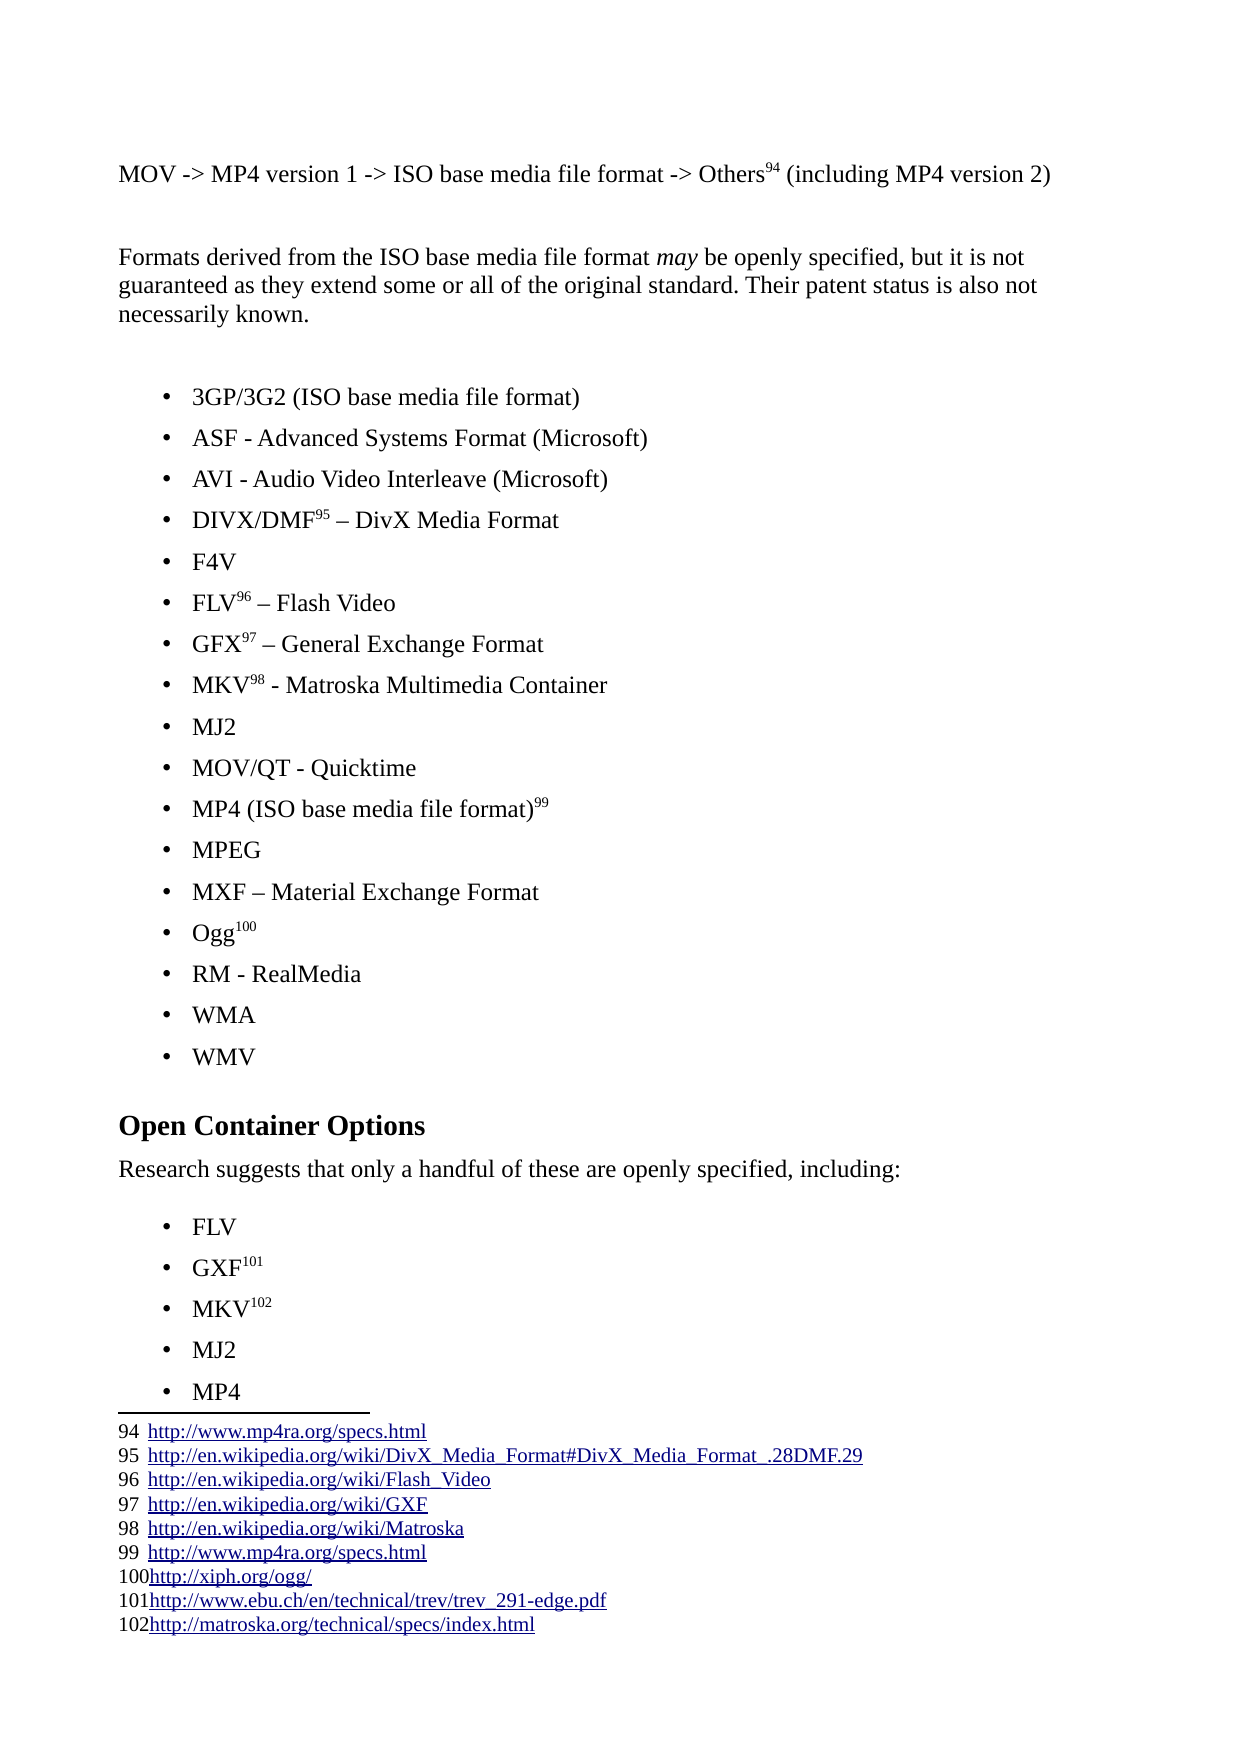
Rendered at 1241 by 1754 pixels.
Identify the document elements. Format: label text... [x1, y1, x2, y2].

list http://xiph.org/ogg/ [118, 1564, 1122, 1588]
text MOV -> MP4 version 1 -> ISO base media file format -> Others (including MP4 version 2) [118, 159, 1122, 188]
list http://matroska.org/technical/specs/index.html [118, 1612, 1122, 1636]
list RM - RealMedia [162, 959, 1122, 988]
list GXF [162, 1253, 1122, 1282]
list ASF - Advanced Systems Format (Microsoft) [162, 423, 1122, 452]
list MXF – Material Exchange Format [162, 877, 1122, 906]
list http://en.wikipedia.org/wiki/Matroska [118, 1516, 1122, 1539]
list FLV [162, 1212, 1122, 1240]
list http://en.wikipedia.org/wiki/GXF [118, 1491, 1122, 1516]
list 3GP/3G2 (ISO base media file format) [162, 382, 1122, 411]
list MJ2 [162, 712, 1122, 741]
list F4V [162, 547, 1122, 576]
list WMA [162, 1001, 1122, 1029]
list MKV - Matroska Multimedia Container [162, 671, 1122, 699]
list http://en.wikipedia.org/wiki/DivX_Media_Format#DivX_Media_Format_.28DMF.29 [118, 1443, 1122, 1467]
text http://www.mp4ra.org/specs.html [118, 1419, 1122, 1443]
text Research suggests that only a handful of these are openly specified, including: [118, 1154, 1122, 1183]
list MP4 (ISO base media file format) [162, 794, 1122, 823]
list Ogg [162, 918, 1122, 947]
list MPEG [162, 836, 1122, 864]
list AVI - Audio Video Interleave (Microsoft) [162, 464, 1122, 493]
list MP4 [162, 1377, 1122, 1405]
list MKV [162, 1294, 1122, 1323]
list FLV – Flash Video [162, 588, 1122, 617]
list MJ2 [162, 1335, 1122, 1364]
list http://www.ebu.ch/en/technical/trev/trev_291-edge.pdf [118, 1588, 1122, 1612]
list WMV [162, 1042, 1122, 1071]
list http://en.wikipedia.org/wiki/Flash_Video [118, 1467, 1122, 1491]
subtitle Open Container Options [118, 1108, 1122, 1142]
list http://www.mp4ra.org/specs.html [118, 1539, 1122, 1564]
list MOV/QT - Quicktime [162, 753, 1122, 782]
text Formats derived from the ISO base media file format may be openly specified, but it is not guaranteed as they extend some or all of the original standard. Their patent status is also not necessarily known. [118, 242, 1122, 328]
list DIVX/DMF – DivX Media Format [162, 506, 1122, 534]
list GFX – General Exchange Format [162, 629, 1122, 658]
